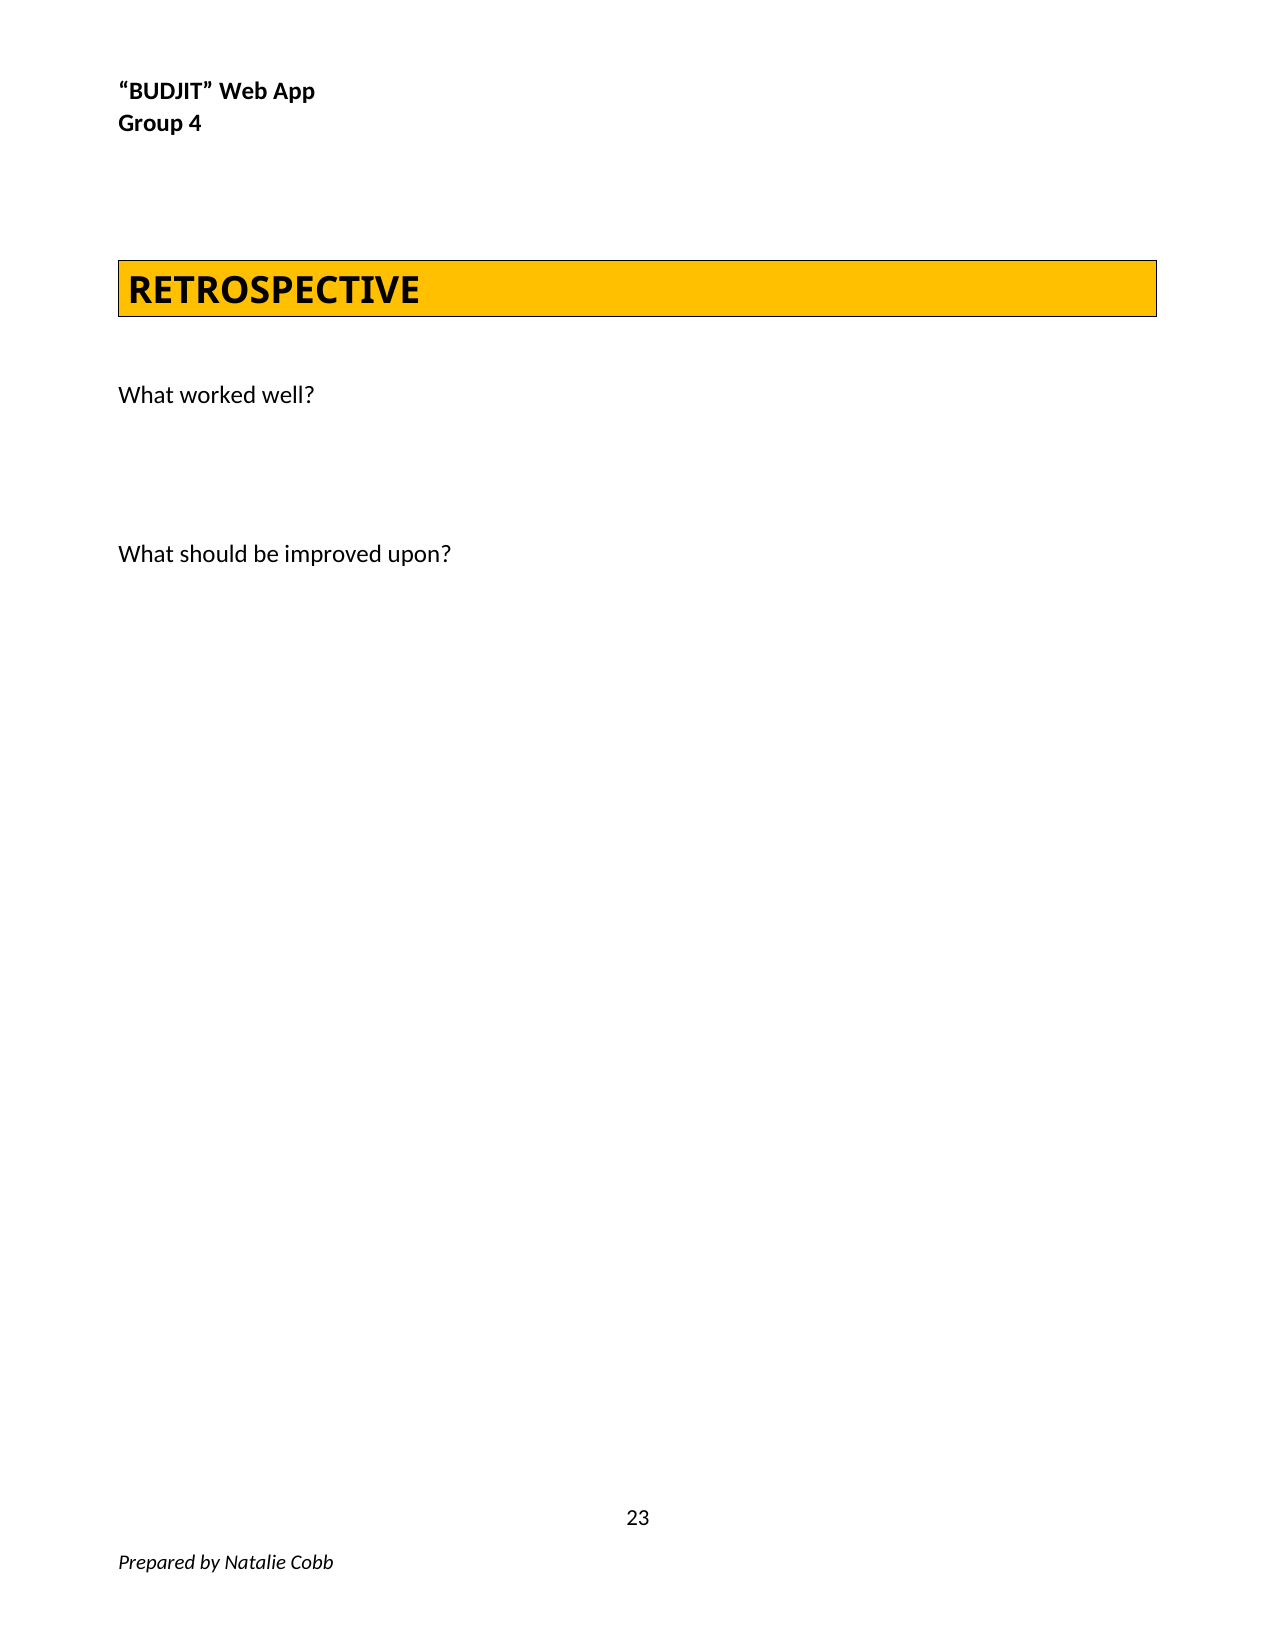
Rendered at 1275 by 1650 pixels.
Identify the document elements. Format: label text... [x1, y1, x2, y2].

text What worked well? [118, 379, 1157, 409]
subtitle RETROSPECTIVE [119, 261, 1156, 316]
text What should be improved upon? [118, 539, 1157, 569]
